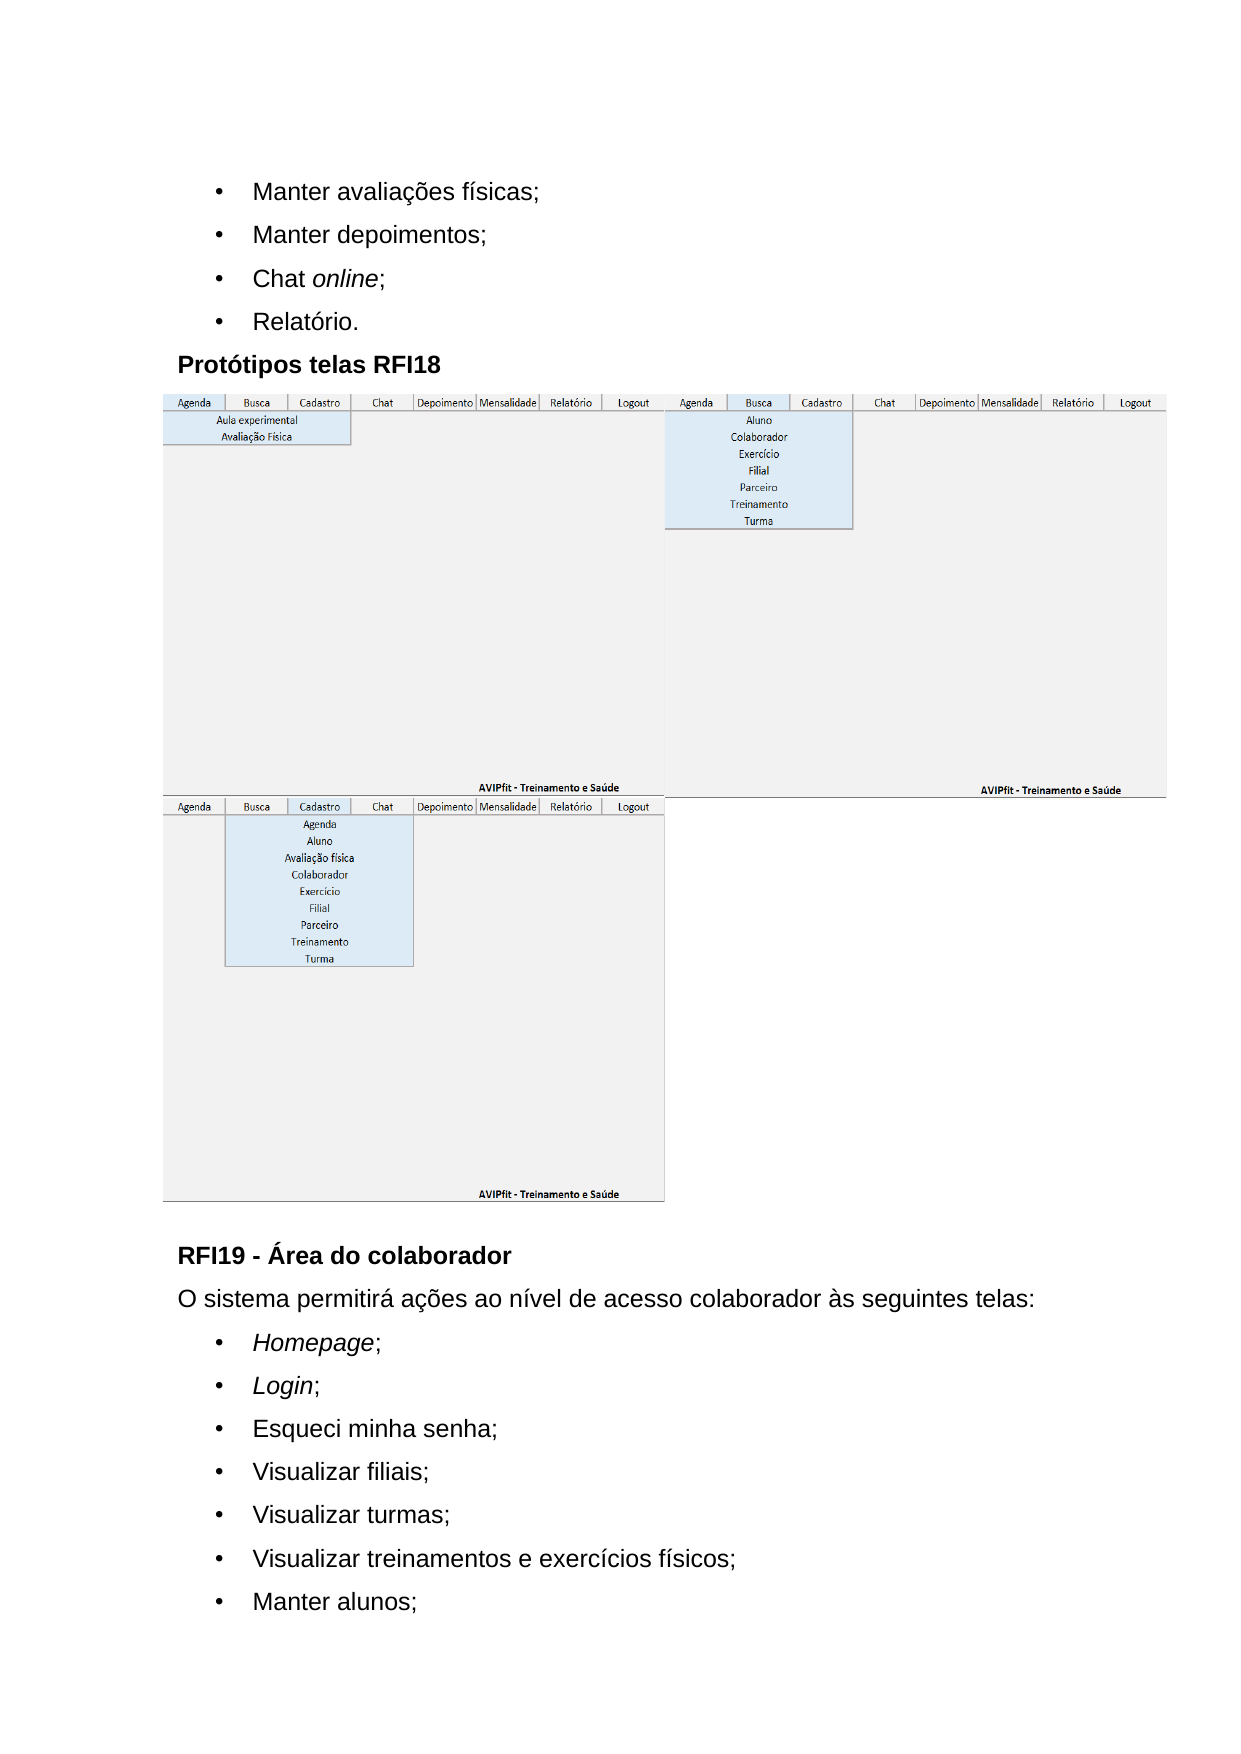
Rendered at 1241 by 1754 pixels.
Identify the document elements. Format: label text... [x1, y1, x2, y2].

list Manter avaliações físicas; [215, 177, 1122, 206]
picture [162, 393, 1167, 1202]
list Chat online; [215, 264, 1122, 292]
list Manter alunos; [215, 1587, 1122, 1616]
list Login; [215, 1371, 1122, 1400]
list Visualizar treinamentos e exercícios físicos; [215, 1544, 1122, 1573]
list Visualizar filiais; [215, 1457, 1122, 1486]
text O sistema permitirá ações ao nível de acesso colaborador às seguintes telas: [177, 1284, 1122, 1313]
list Homepage; [215, 1328, 1122, 1356]
list Esqueci minha senha; [215, 1414, 1122, 1443]
list Visualizar turmas; [215, 1501, 1122, 1529]
list Relatório. [215, 307, 1122, 336]
text RFI19 - Área do colaborador [177, 1241, 1122, 1270]
text Protótipos telas RFI18 [177, 350, 1122, 379]
list Manter depoimentos; [215, 220, 1122, 249]
